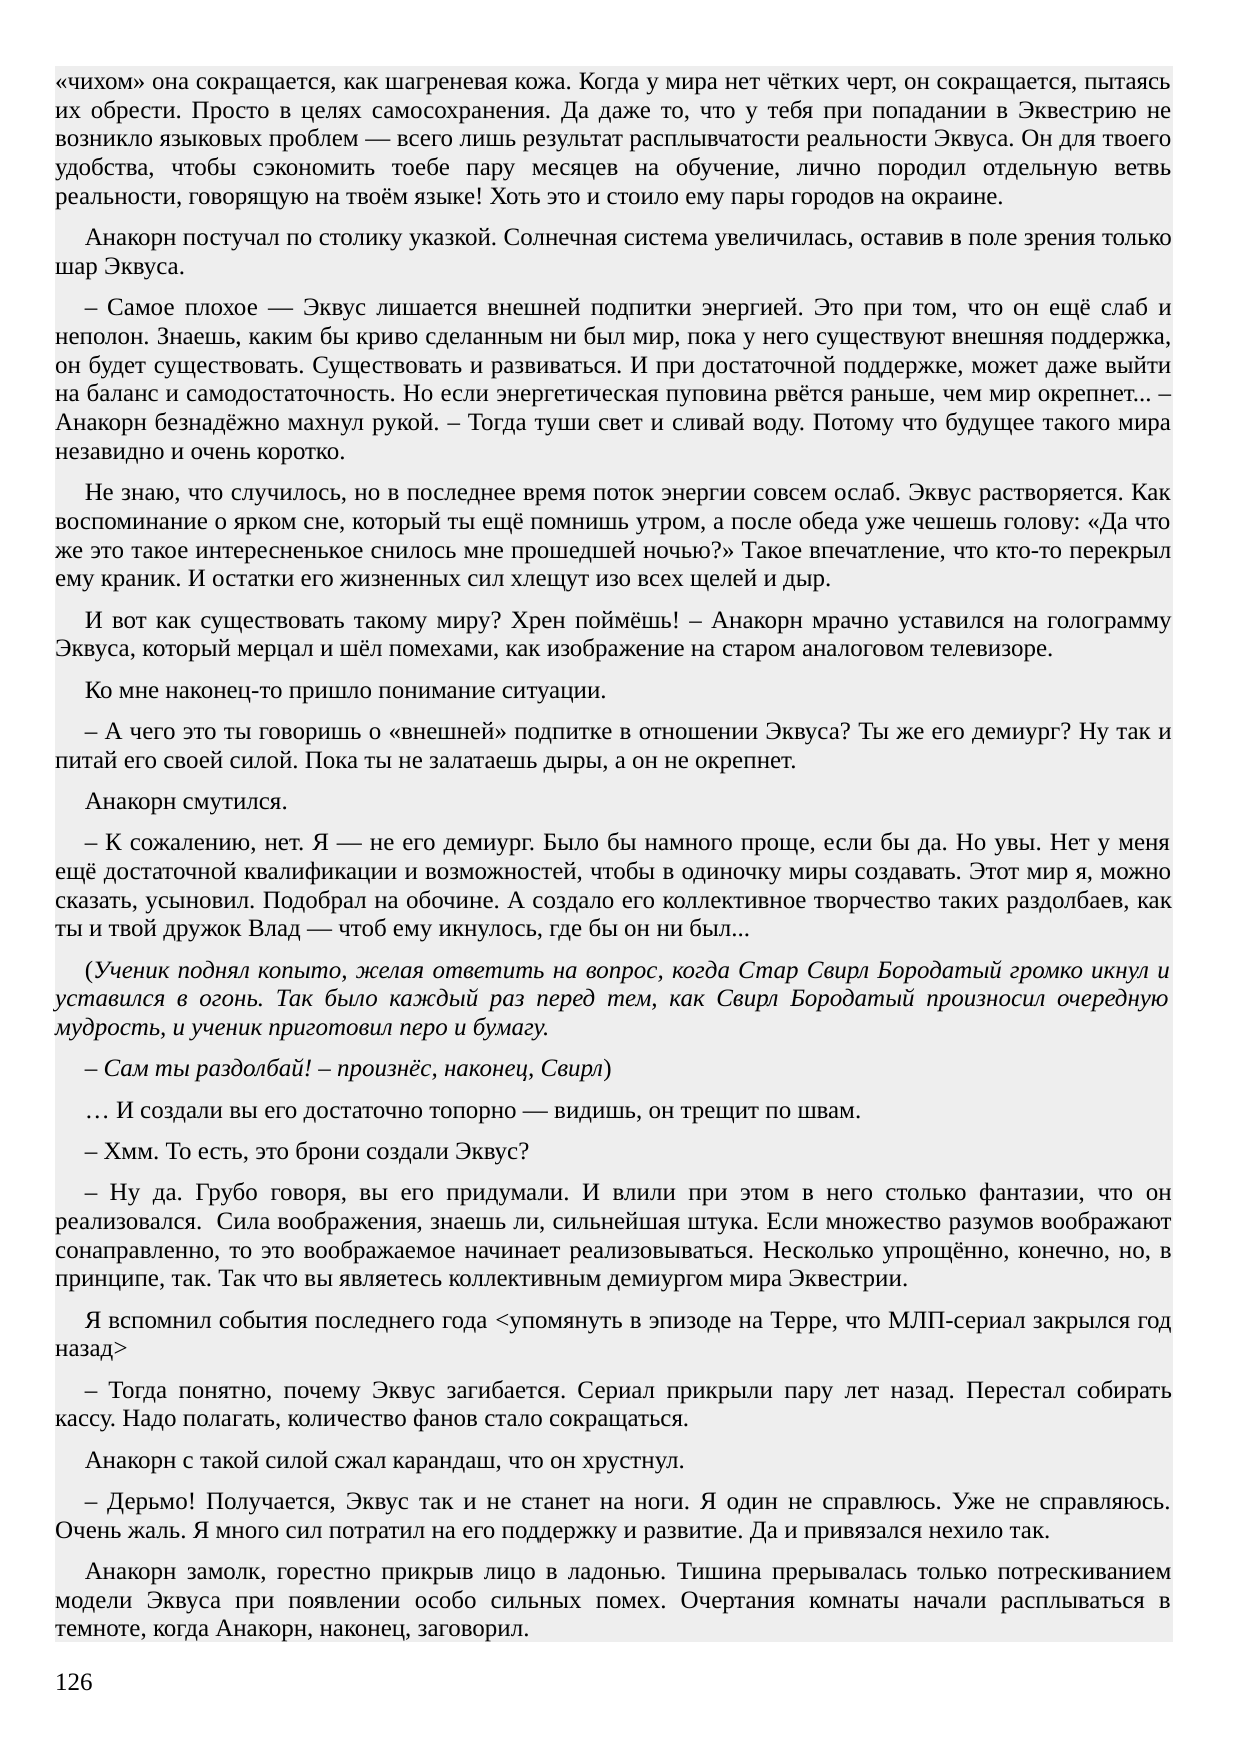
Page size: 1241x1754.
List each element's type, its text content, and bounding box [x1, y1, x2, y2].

text «чихом» она сокращается, как шагреневая кожа. Когда у мира нет чётких черт, он сокращается, пытаясь их обрести. Просто в целях самосохранения. Да даже то, что у тебя при попадании в Эквестрию не возникло языковых проблем — всего лишь результат расплывчатости реальности Эквуса. Он для твоего удобства, чтобы сэкономить тоебе пару месяцев на обучение, лично породил отдельную ветвь реальности, говорящую на твоём языке! Хоть это и стоило ему пары городов на окраине. [55, 66, 1173, 210]
text – Сам ты раздолбай! – произнёс, наконец, Свирл) [55, 1053, 1173, 1082]
text – Тогда понятно, почему Эквус загибается. Сериал прикрыли пару лет назад. Перестал собирать кассу. Надо полагать, количество фанов стало сокращаться. [55, 1375, 1173, 1432]
text Анакорн с такой силой сжал карандаш, что он хрустнул. [55, 1445, 1173, 1473]
text – Хмм. То есть, это брони создали Эквус? [55, 1136, 1173, 1165]
text И вот как существовать такому миру? Хрен поймёшь! – Анакорн мрачно уставился на голограмму Эквуса, который мерцал и шёл помехами, как изображение на старом аналоговом телевизоре. [55, 605, 1173, 662]
text Анакорн замолк, горестно прикрыв лицо в ладонью. Тишина прерывалась только потрескиванием модели Эквуса при появлении особо сильных помех. Очертания комнаты начали расплываться в темноте, когда Анакорн, наконец, заговорил. [55, 1556, 1173, 1642]
text – Ну да. Грубо говоря, вы его придумали. И влили при этом в него столько фантазии, что он реализовался. Сила воображения, знаешь ли, сильнейшая штука. Если множество разумов воображают сонаправленно, то это воображаемое начинает реализовываться. Несколько упрощённо, конечно, но, в принципе, так. Так что вы являетесь коллективным демиургом мира Эквестрии. [55, 1177, 1173, 1292]
text Ко мне наконец-то пришло понимание ситуации. [55, 675, 1173, 703]
text Анакорн смутился. [55, 786, 1173, 815]
text Не знаю, что случилось, но в последнее время поток энергии совсем ослаб. Эквус растворяется. Как воспоминание о ярком сне, который ты ещё помнишь утром, а после обеда уже чешешь голову: «Да что же это такое интересненькое снилось мне прошедшей ночью?» Такое впечатление, что кто-то перекрыл ему краник. И остатки его жизненных сил хлещут изо всех щелей и дыр. [55, 477, 1173, 592]
text – А чего это ты говоришь о «внешней» подпитке в отношении Эквуса? Ты же его демиург? Ну так и питай его своей силой. Пока ты не залатаешь дыры, а он не окрепнет. [55, 716, 1173, 773]
text Анакорн постучал по столику указкой. Солнечная система увеличилась, оставив в поле зрения только шар Эквуса. [55, 222, 1173, 280]
text – К сожалению, нет. Я — не его демиург. Было бы намного проще, если бы да. Но увы. Нет у меня ещё достаточной квалификации и возможностей, чтобы в одиночку миры создавать. Этот мир я, можно сказать, усыновил. Подобрал на обочине. А создало его коллективное творчество таких раздолбаев, как ты и твой дружок Влад — чтоб ему икнулось, где бы он ни был... [55, 827, 1173, 942]
text (Ученик поднял копыто, желая ответить на вопрос, когда Стар Свирл Бородатый громко икнул и уставился в огонь. Так было каждый раз перед тем, как Свирл Бородатый произносил очередную мудрость, и ученик приготовил перо и бумагу. [55, 955, 1173, 1041]
text – Самое плохое — Эквус лишается внешней подпитки энергией. Это при том, что он ещё слаб и неполон. Знаешь, каким бы криво сделанным ни был мир, пока у него существуют внешняя поддержка, он будет существовать. Существовать и развиваться. И при достаточной поддержке, может даже выйти на баланс и самодостаточность. Но если энергетическая пуповина рвётся раньше, чем мир окрепнет... – Анакорн безнадёжно махнул рукой. – Тогда туши свет и сливай воду. Потому что будущее такого мира незавидно и очень коротко. [55, 292, 1173, 465]
text – Дерьмо! Получается, Эквус так и не станет на ноги. Я один не справлюсь. Уже не справляюсь. Очень жаль. Я много сил потратил на его поддержку и развитие. Да и привязался нехило так. [55, 1486, 1173, 1543]
text … И создали вы его достаточно топорно — видишь, он трещит по швам. [55, 1095, 1173, 1123]
text Я вспомнил события последнего года <упомянуть в эпизоде на Терре, что МЛП-сериал закрылся год назад> [55, 1305, 1173, 1362]
